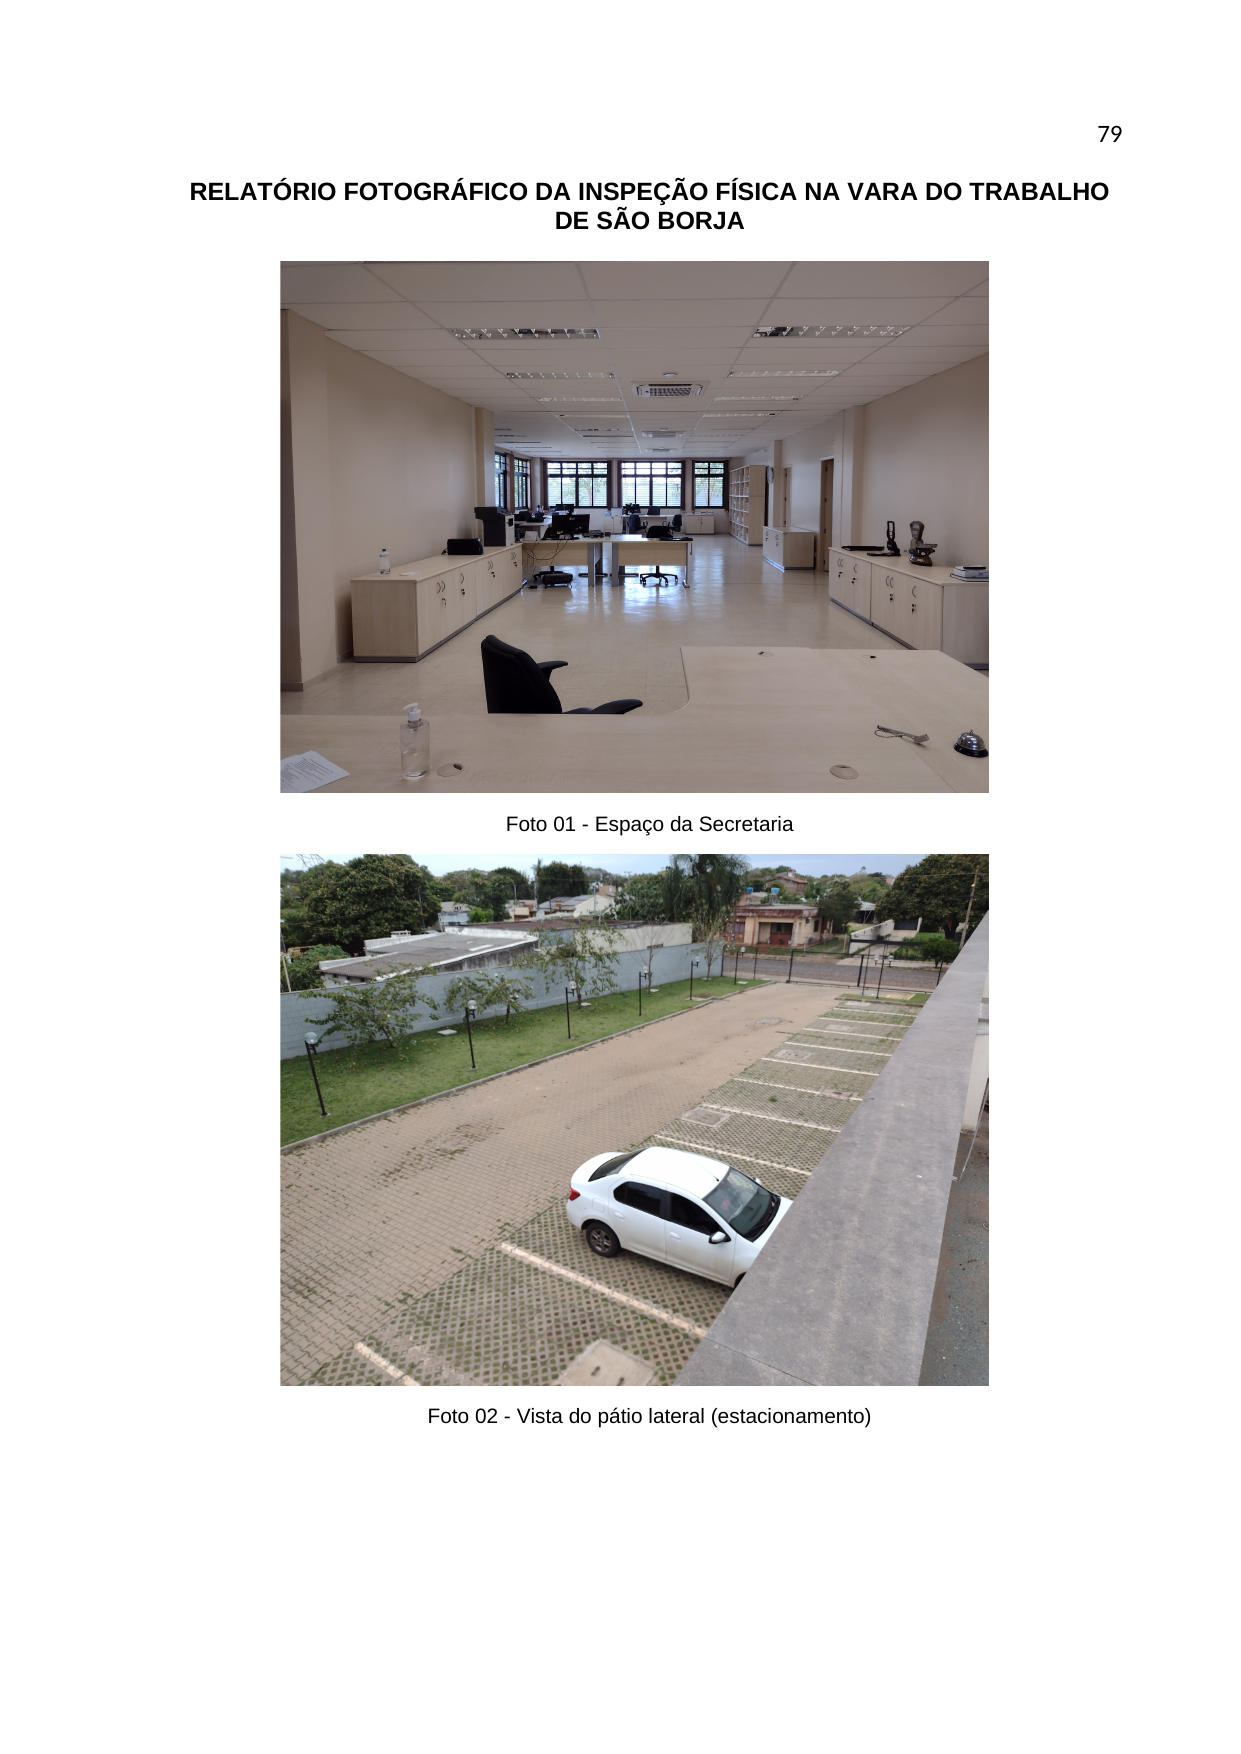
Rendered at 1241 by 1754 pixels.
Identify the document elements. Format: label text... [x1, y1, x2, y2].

text Foto 02 - Vista do pátio lateral (estacionamento) [177, 835, 1122, 1428]
text Foto 01 - Espaço da Secretaria [177, 234, 1122, 835]
text RELATÓRIO FOTOGRÁFICO DA INSPEÇÃO FÍSICA NA VARA DO TRABALHO DE SÃO BORJA [177, 177, 1122, 234]
picture [280, 854, 989, 1386]
picture [280, 261, 989, 793]
